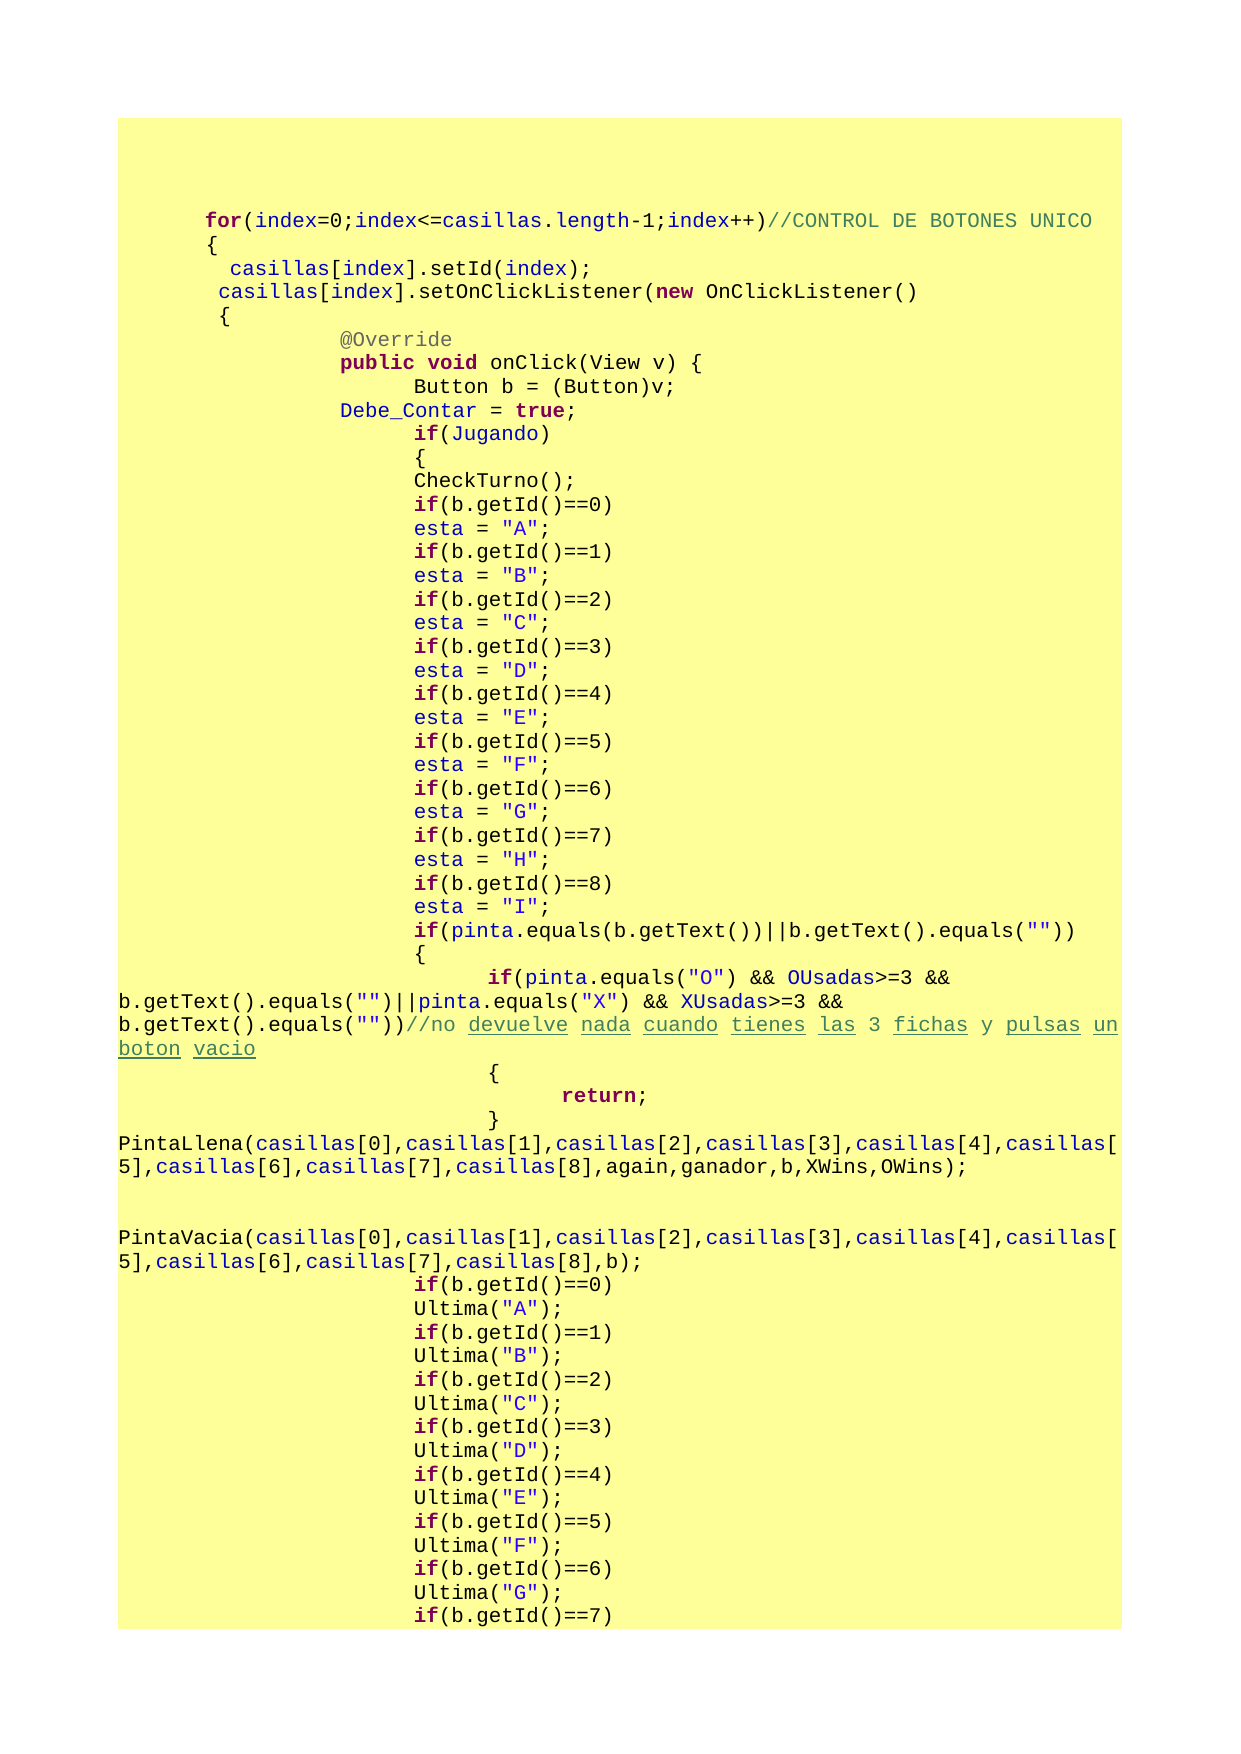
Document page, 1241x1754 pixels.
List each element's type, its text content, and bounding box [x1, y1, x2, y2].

text { [118, 447, 1122, 471]
text } [118, 1109, 1122, 1133]
text casillas[index].setId(index); [118, 258, 1122, 281]
text { [118, 234, 1122, 258]
text esta = "F"; [118, 754, 1122, 778]
text if(b.getId()==7) [118, 1606, 1122, 1629]
text if(b.getId()==3) [118, 636, 1122, 660]
text esta = "C"; [118, 612, 1122, 636]
text Ultima("D"); [118, 1440, 1122, 1464]
text CheckTurno(); [118, 471, 1122, 494]
text if(b.getId()==7) [118, 825, 1122, 849]
text Ultima("F"); [118, 1534, 1122, 1558]
text Ultima("B"); [118, 1345, 1122, 1369]
text { [118, 943, 1122, 967]
text casillas[index].setOnClickListener(new OnClickListener() [118, 281, 1122, 305]
text PintaLlena(casillas[0],casillas[1],casillas[2],casillas[3],casillas[4],casillas[5],casillas[6],casillas[7],casillas[8],again,ganador,b,XWins,OWins); [118, 1133, 1122, 1180]
text if(pinta.equals("O") && OUsadas>=3 && b.getText().equals("")||pinta.equals("X") && XUsadas>=3 && b.getText().equals(""))//no devuelve nada cuando tienes las 3 fichas y pulsas un boton vacio [118, 967, 1122, 1062]
text esta = "D"; [118, 660, 1122, 683]
text esta = "G"; [118, 802, 1122, 825]
text for(index=0;index<=casillas.length-1;index++)//CONTROL DE BOTONES UNICO [118, 204, 1122, 234]
text Button b = (Button)v; [118, 376, 1122, 399]
text Debe_Contar = true; [118, 399, 1122, 423]
text if(b.getId()==0) [118, 1274, 1122, 1298]
text Ultima("G"); [118, 1582, 1122, 1606]
text if(b.getId()==6) [118, 778, 1122, 802]
text Ultima("E"); [118, 1487, 1122, 1511]
text if(b.getId()==6) [118, 1558, 1122, 1582]
text PintaVacia(casillas[0],casillas[1],casillas[2],casillas[3],casillas[4],casillas[5],casillas[6],casillas[7],casillas[8],b); [118, 1180, 1122, 1274]
text if(b.getId()==1) [118, 541, 1122, 565]
text esta = "E"; [118, 707, 1122, 731]
text return; [118, 1085, 1122, 1109]
text esta = "A"; [118, 518, 1122, 541]
text if(Jugando) [118, 423, 1122, 447]
text if(b.getId()==0) [118, 494, 1122, 518]
text if(b.getId()==5) [118, 1511, 1122, 1534]
text @Override [118, 329, 1122, 352]
text if(b.getId()==8) [118, 872, 1122, 896]
text if(b.getId()==5) [118, 731, 1122, 754]
text esta = "H"; [118, 849, 1122, 872]
text if(pinta.equals(b.getText())||b.getText().equals("")) [118, 920, 1122, 943]
text if(b.getId()==3) [118, 1416, 1122, 1440]
text if(b.getId()==2) [118, 589, 1122, 612]
text if(b.getId()==2) [118, 1369, 1122, 1393]
text { [118, 305, 1122, 329]
text public void onClick(View v) { [118, 352, 1122, 376]
text Ultima("A"); [118, 1298, 1122, 1322]
text if(b.getId()==4) [118, 683, 1122, 707]
text if(b.getId()==4) [118, 1464, 1122, 1487]
text Ultima("C"); [118, 1393, 1122, 1416]
text esta = "B"; [118, 565, 1122, 589]
text esta = "I"; [118, 896, 1122, 920]
text { [118, 1062, 1122, 1085]
text if(b.getId()==1) [118, 1322, 1122, 1345]
